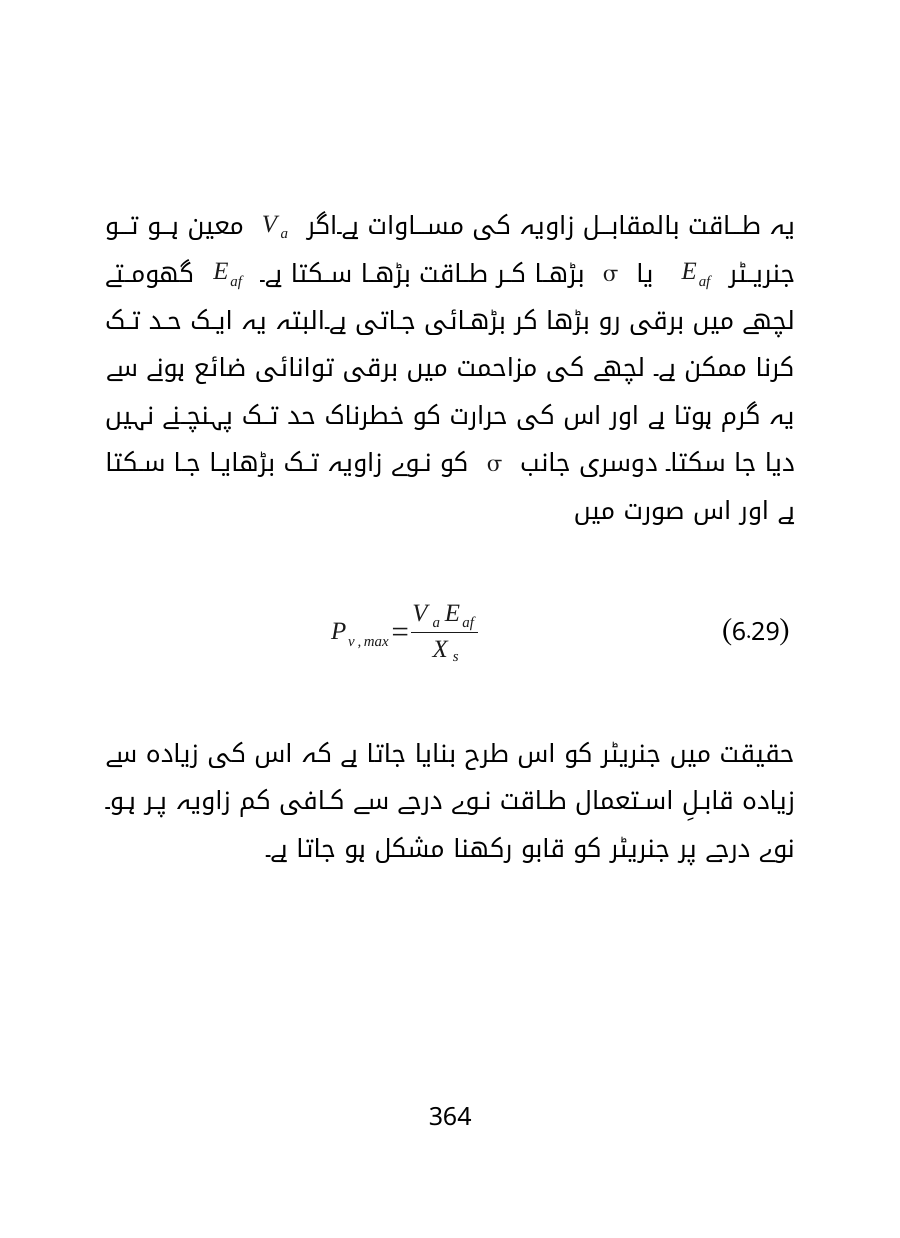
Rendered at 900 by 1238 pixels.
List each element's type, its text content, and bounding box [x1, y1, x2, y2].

table_header (6.29) [696, 594, 795, 684]
text یہ طاقت بالمقابل زاویہ کی مساوات ہے۔اگرمعین ہو تو جنریٹر یابڑھا کر طاقت بڑھا سکتا ہے۔گھومتے لچھے میں برقی رو بڑھا کر بڑھائی جاتی ہے۔البتہ یہ ایک حد تک کرنا ممکن ہے۔ لچھے کی مزاحمت میں برقی توانائی ضائع ہونے سے یہ گرم ہوتا ہے اور اس کی حرارت کو خطرناک حد تک پہنچنے نہیں دیا جا سکتا۔ دوسری جانبکو نوے زاویہ تک بڑھایا جا سکتا ہے اور اس صورت میں [105, 203, 795, 534]
text حقیقت میں جنریٹر کو اس طرح بنایا جاتا ہے کہ اس کی زیادہ سے زیادہ قابلِ استعمال طاقت نوے درجے سے کافی کم زاویہ پر ہو۔ نوے درجے پر جنریٹر کو قابو رکھنا مشکل ہو جاتا ہے۔ [105, 730, 795, 872]
table_header [105, 594, 696, 684]
